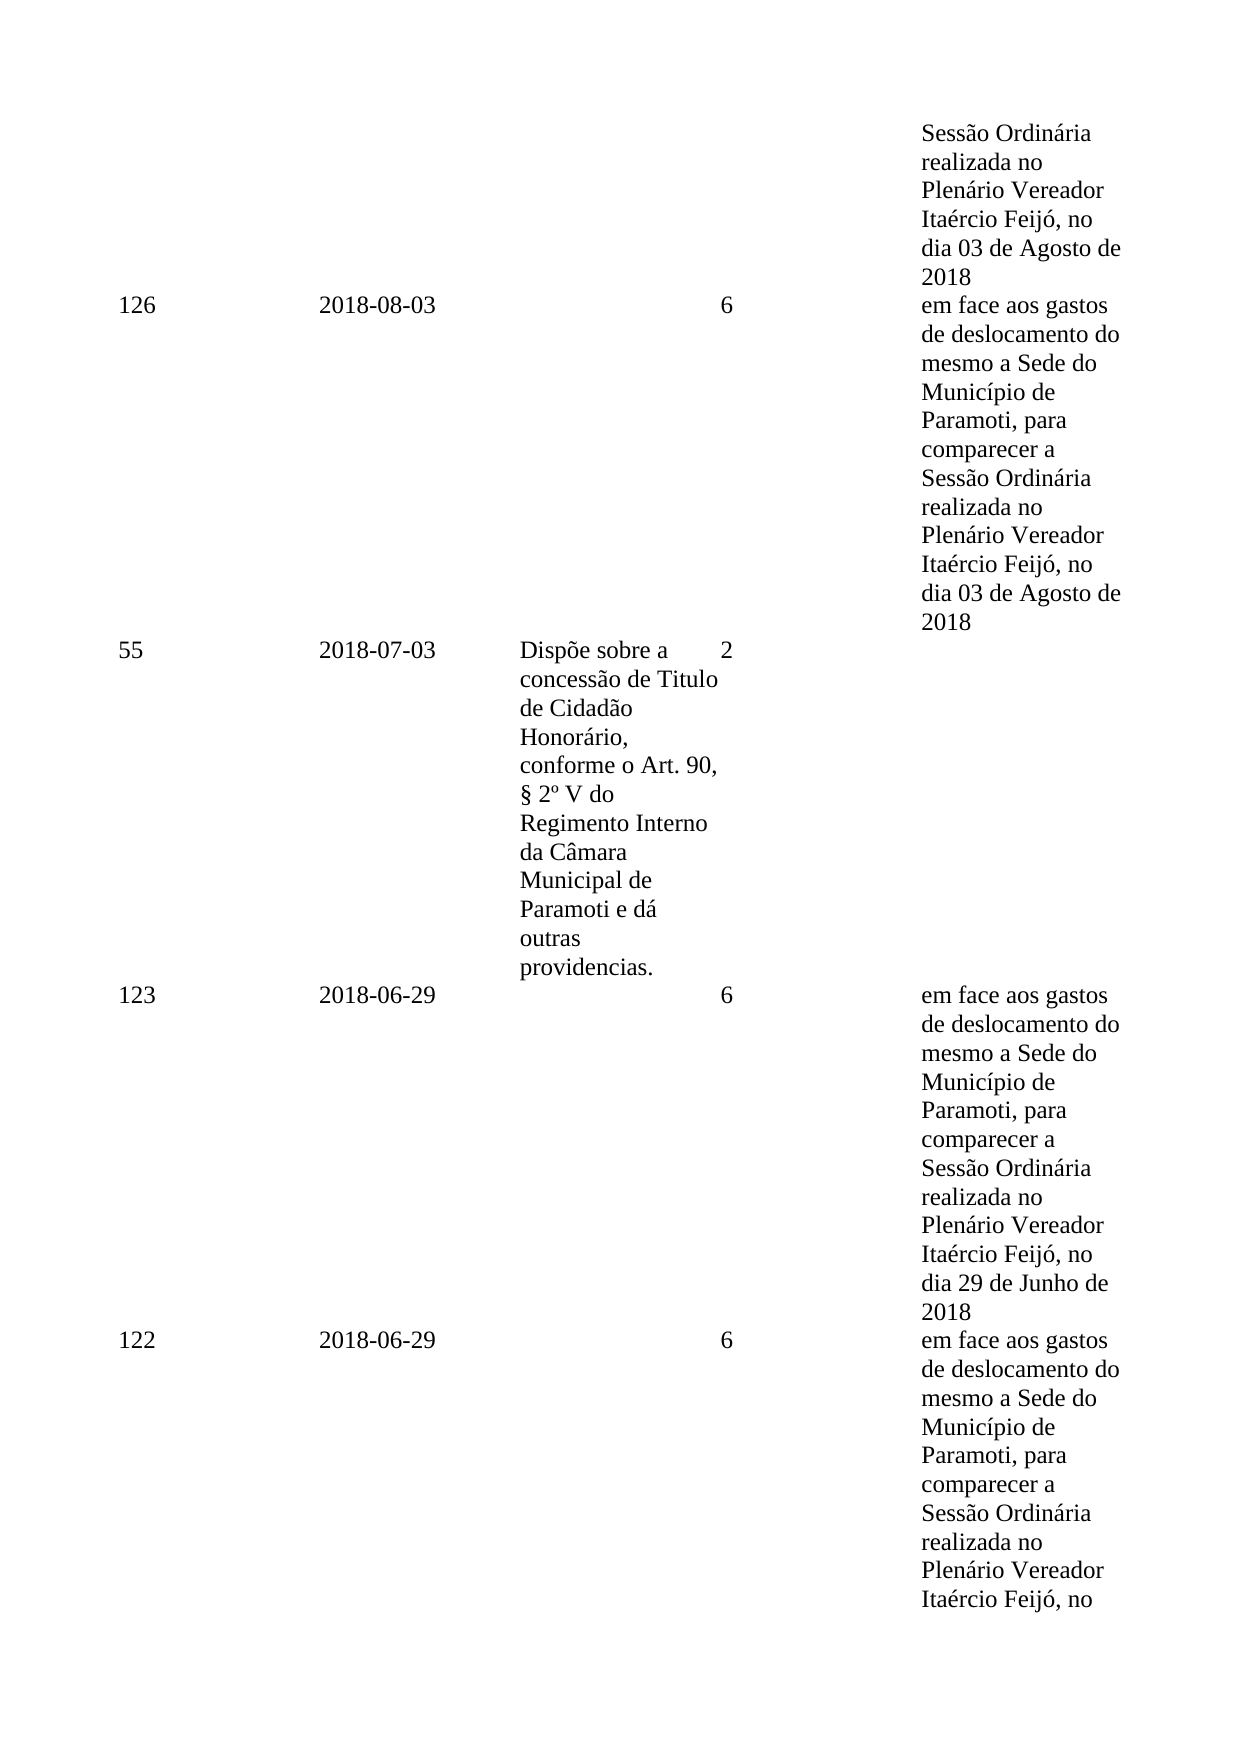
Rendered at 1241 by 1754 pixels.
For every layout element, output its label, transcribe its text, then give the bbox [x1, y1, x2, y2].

table_cell [520, 981, 720, 1326]
table_cell em face aos gastos de deslocamento do mesmo a Sede do Município de Paramoti, para comparecer a Sessão Ordinária realizada no Plenário Vereador Itaércio Feijó, no dia 03 de Agosto de 2018 [921, 291, 1122, 636]
table_cell em face aos gastos de deslocamento do mesmo a Sede do Município de Paramoti, para comparecer a Sessão Ordinária realizada no Plenário Vereador Itaércio Feijó, no dia 29 de Junho de 2018 [921, 981, 1122, 1326]
table_cell 2018-06-29 [319, 1326, 519, 1613]
table_cell 55 [118, 636, 319, 981]
table_cell [520, 291, 720, 636]
table_cell 126 [118, 291, 319, 636]
table_cell 6 [720, 1326, 921, 1613]
table_cell 123 [118, 981, 319, 1326]
table_cell 2018-06-29 [319, 981, 519, 1326]
table_cell 2018-08-03 [319, 291, 519, 636]
table_cell 2 [720, 636, 921, 981]
table_cell [720, 118, 921, 291]
table_cell Sessão Ordinária realizada no Plenário Vereador Itaércio Feijó, no dia 03 de Agosto de 2018 [921, 118, 1122, 291]
table_cell [921, 636, 1122, 981]
table_cell 6 [720, 981, 921, 1326]
table_cell Dispõe sobre a concessão de Titulo de Cidadão Honorário, conforme o Art. 90, § 2º V do Regimento Interno da Câmara Municipal de Paramoti e dá outras providencias. [520, 636, 720, 981]
table_cell [520, 118, 720, 291]
table_cell 122 [118, 1326, 319, 1613]
table_cell [118, 118, 319, 291]
table_cell [520, 1326, 720, 1613]
table_cell 2018-07-03 [319, 636, 519, 981]
table_cell 6 [720, 291, 921, 636]
table_cell em face aos gastos de deslocamento do mesmo a Sede do Município de Paramoti, para comparecer a Sessão Ordinária realizada no Plenário Vereador Itaércio Feijó, no [921, 1326, 1122, 1613]
table_cell [319, 118, 519, 291]
